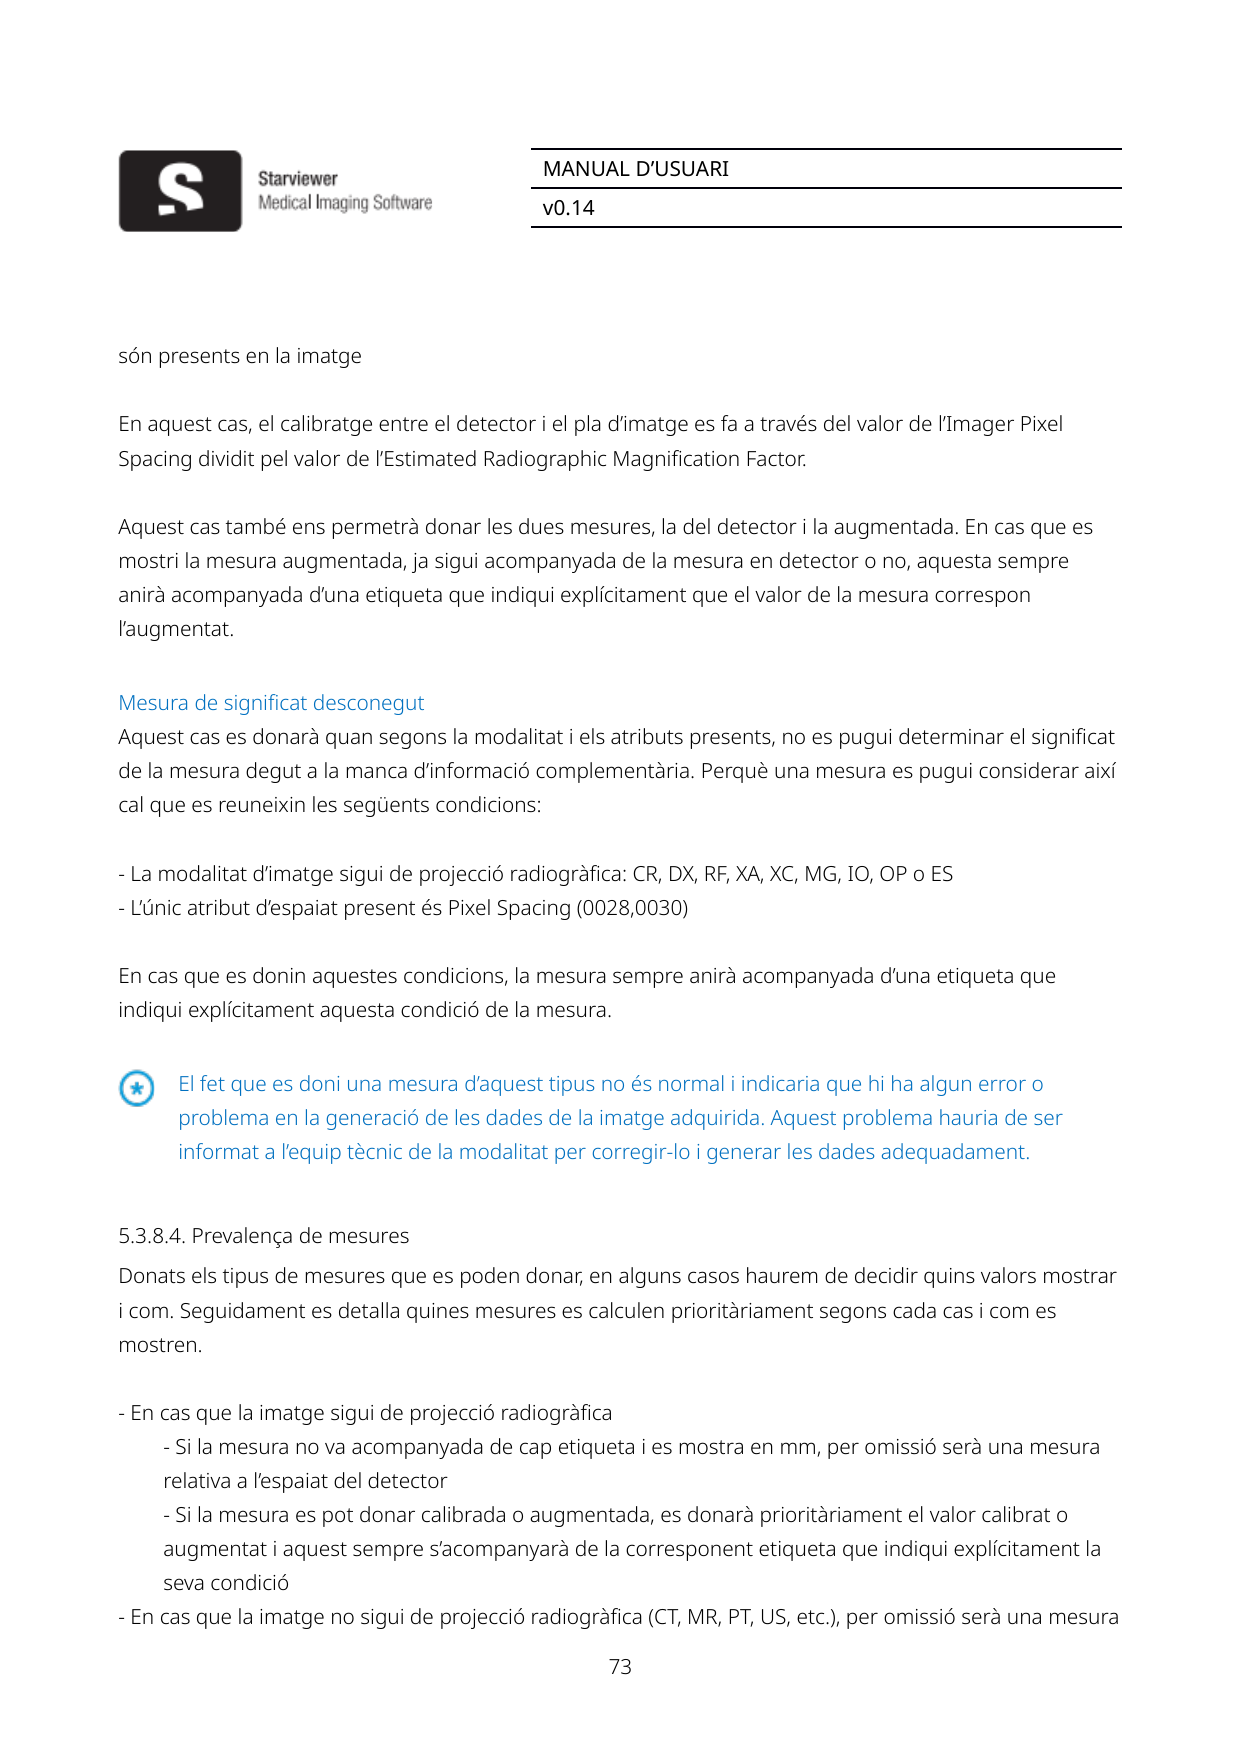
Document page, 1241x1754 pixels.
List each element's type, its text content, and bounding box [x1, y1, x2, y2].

text són presents en la imatge [118, 341, 1122, 370]
text Aquest cas es donarà quan segons la modalitat i els atributs presents, no es pugui determinar el significat de la mesura degut a la manca d’informació complementària. Perquè una mesura es pugui considerar així cal que es reuneixin les següents condicions: [118, 722, 1122, 819]
text - Si la mesura no va acompanyada de cap etiqueta i es mostra en mm, per omissió serà una mesura relativa a l’espaiat del detector [163, 1432, 1122, 1494]
text - L’únic atribut d’espaiat present és Pixel Spacing (0028,0030) [118, 893, 1122, 921]
text Mesura de significat desconegut [118, 688, 1122, 717]
table_header [107, 1063, 167, 1166]
text En cas que es donin aquestes condicions, la mesura sempre anirà acompanyada d’una etiqueta que indiqui explícitament aquesta condició de la mesura. [118, 961, 1122, 1023]
text - La modalitat d’imatge sigui de projecció radiogràfica: CR, DX, RF, XA, XC, MG, IO, OP o ES [118, 859, 1122, 887]
text - En cas que la imatge sigui de projecció radiogràfica [118, 1398, 1122, 1426]
text En aquest cas, el calibratge entre el detector i el pla d’imatge es fa a través del valor de l’Imager Pixel Spacing dividit pel valor de l’Estimated Radiographic Magnification Factor. [118, 409, 1122, 472]
text Donats els tipus de mesures que es poden donar, en alguns casos haurem de decidir quins valors mostrar i com. Seguidament es detalla quines mesures es calculen prioritàriament segons cada cas i com es mostren. [118, 1262, 1122, 1358]
text Aquest cas també ens permetrà donar les dues mesures, la del detector i la augmentada. En cas que es mostri la mesura augmentada, ja sigui acompanyada de la mesura en detector o no, aquesta sempre anirà acompanyada d’una etiqueta que indiqui explícitament que el valor de la mesura correspon l’augmentat. [118, 512, 1122, 642]
text - En cas que la imatge no sigui de projecció radiogràfica (CT, MR, PT, US, etc.), per omissió serà una mesura [118, 1602, 1122, 1631]
subtitle Prevalença de mesures [118, 1221, 1122, 1249]
text - Si la mesura es pot donar calibrada o augmentada, es donarà prioritàriament el valor calibrat o augmentat i aquest sempre s’acompanyarà de la corresponent etiqueta que indiqui explícitament la seva condició [163, 1500, 1122, 1597]
table_header El fet que es doni una mesura d’aquest tipus no és normal i indicaria que hi ha algun error o problema en la generació de les dades de la imatge adquirida. Aquest problema hauria de ser informat a l’equip tècnic de la modalitat per corregir-lo i generar les dades adequadament. [167, 1063, 1121, 1166]
